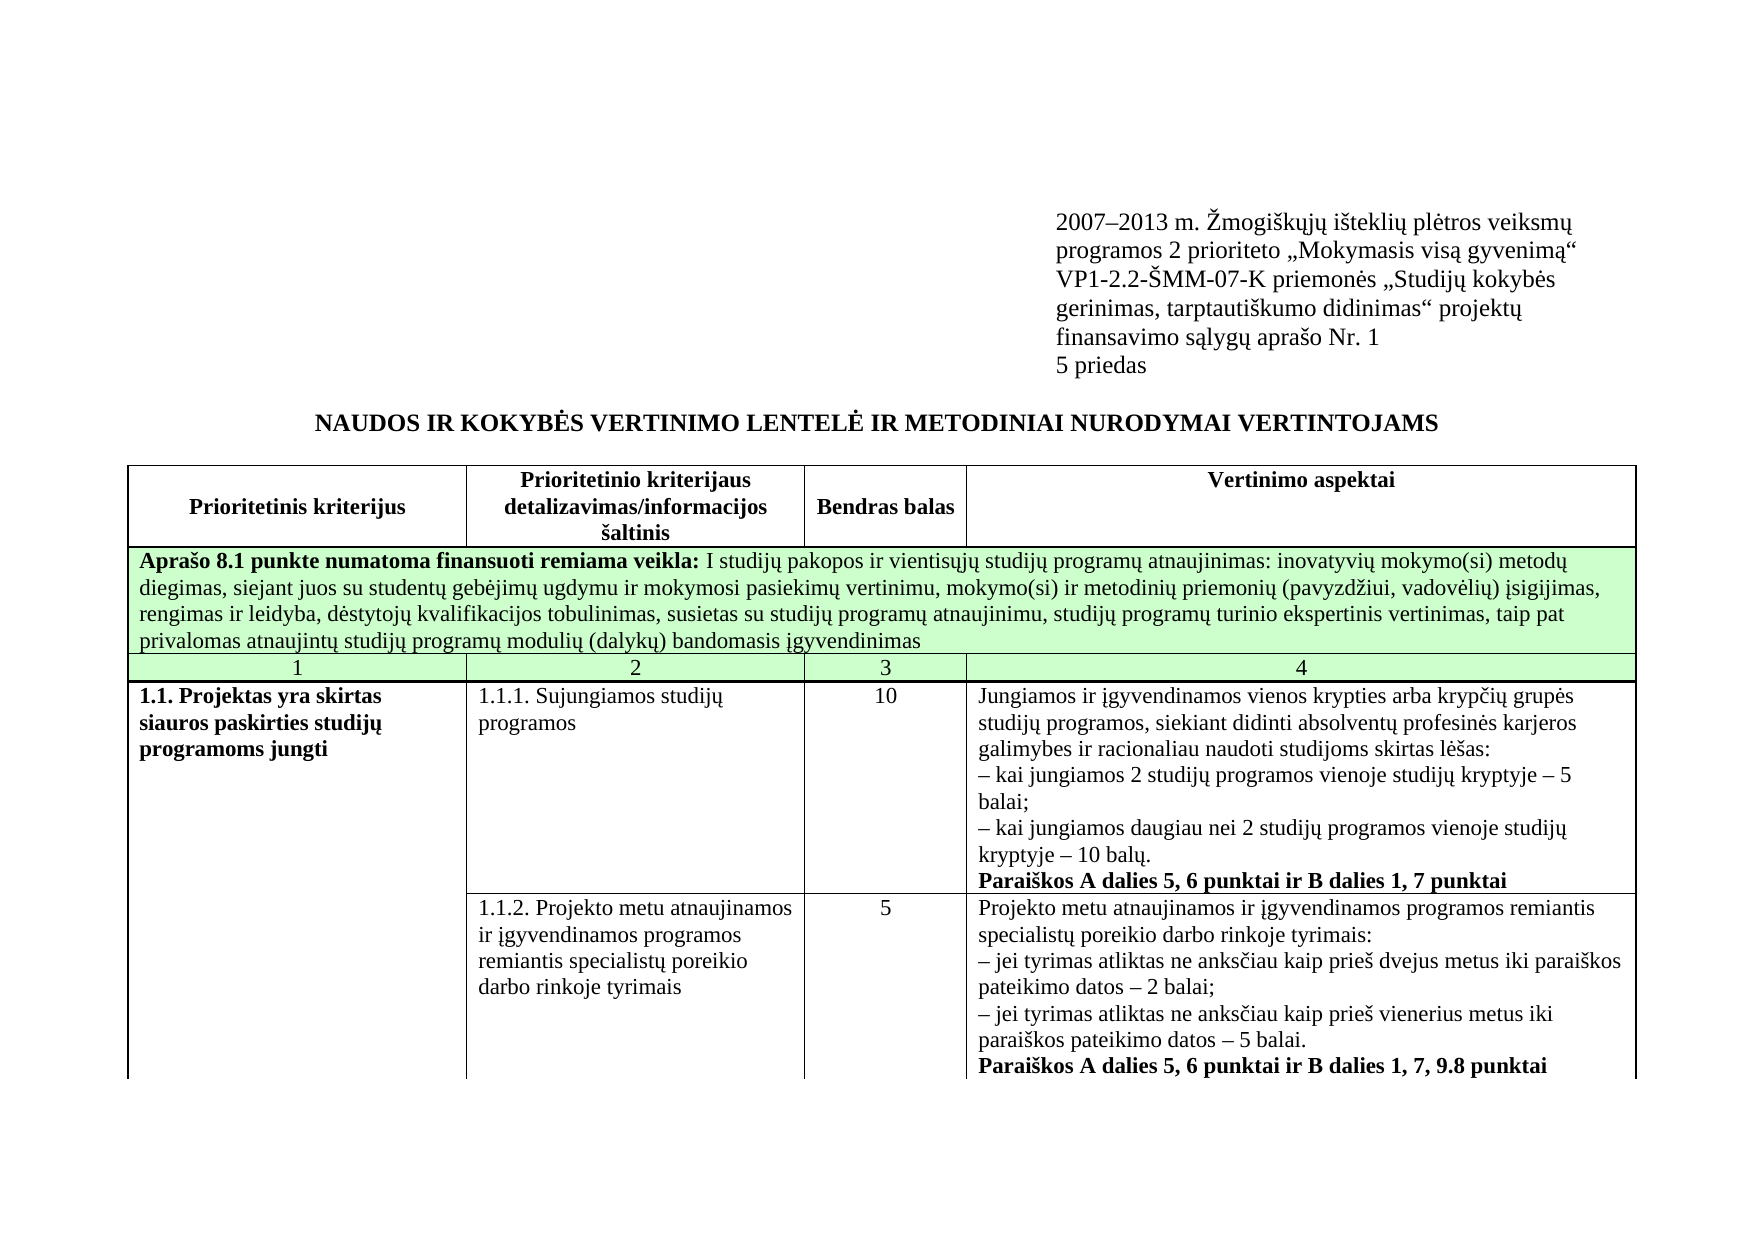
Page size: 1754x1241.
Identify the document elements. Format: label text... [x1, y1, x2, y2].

table_cell Jungiamos ir įgyvendinamos vienos krypties arba krypčių grupės studijų programos, siekiant didinti absolventų profesinės karjeros galimybes ir racionaliau naudoti studijoms skirtas lėšas: – kai jungiamos 2 studijų programos vienoje studijų kryptyje – 5 balai; – kai jungiamos daugiau nei 2 studijų programos vienoje studijų kryptyje – 10 balų. Paraiškos A dalies 5, 6 punktai ir B dalies 1, 7 punktai [967, 683, 1635, 893]
table_cell Projekto metu atnaujinamos ir įgyvendinamos programos remiantis specialistų poreikio darbo rinkoje tyrimais: – jei tyrimas atliktas ne anksčiau kaip prieš dvejus metus iki paraiškos pateikimo datos – 2 balai; – jei tyrimas atliktas ne anksčiau kaip prieš vienerius metus iki paraiškos pateikimo datos – 5 balai. Paraiškos A dalies 5, 6 punktai ir B dalies 1, 7, 9.8 punktai [967, 894, 1635, 1079]
text Naudos ir kokybės vertinimo lentelė ir METODINIAI nurodymai vertintojams [118, 408, 1636, 437]
table_cell 3 [805, 654, 966, 680]
table_cell 4 [967, 654, 1635, 680]
table_header Vertinimo aspektai [967, 466, 1635, 546]
text 5 priedas [1056, 350, 1636, 379]
table_header Prioritetinis kriterijus [129, 466, 466, 546]
table_cell 1.1. Projektas yra skirtas siauros paskirties studijų programoms jungti [129, 683, 466, 1079]
table_cell 10 [805, 683, 966, 893]
table_header Prioritetinio kriterijaus detalizavimas/informacijos šaltinis [467, 466, 804, 546]
table_cell 1.1.2. Projekto metu atnaujinamos ir įgyvendinamos programos remiantis specialistų poreikio darbo rinkoje tyrimais [467, 894, 804, 1079]
table_cell 1 [129, 654, 466, 680]
text 2007–2013 m. Žmogiškųjų išteklių plėtros veiksmų programos 2 prioriteto „Mokymasis visą gyvenimą“ VP1-2.2-ŠMM-07-K priemonės „Studijų kokybės gerinimas, tarptautiškumo didinimas“ projektų finansavimo sąlygų aprašo Nr. 1 [1056, 207, 1636, 350]
table_cell 5 [805, 894, 966, 1079]
table_cell 1.1.1. Sujungiamos studijų programos [467, 683, 804, 893]
table_header Bendras balas [805, 466, 966, 546]
table_cell 2 [467, 654, 804, 680]
table_cell Aprašo 8.1 punkte numatoma finansuoti remiama veikla: I studijų pakopos ir vientisųjų studijų programų atnaujinimas: inovatyvių mokymo(si) metodų diegimas, siejant juos su studentų gebėjimų ugdymu ir mokymosi pasiekimų vertinimu, mokymo(si) ir metodinių priemonių (pavyzdžiui, vadovėlių) įsigijimas, rengimas ir leidyba, dėstytojų kvalifikacijos tobulinimas, susietas su studijų programų atnaujinimu, studijų programų turinio ekspertinis vertinimas, taip pat privalomas atnaujintų studijų programų modulių (dalykų) bandomasis įgyvendinimas [129, 548, 1635, 653]
